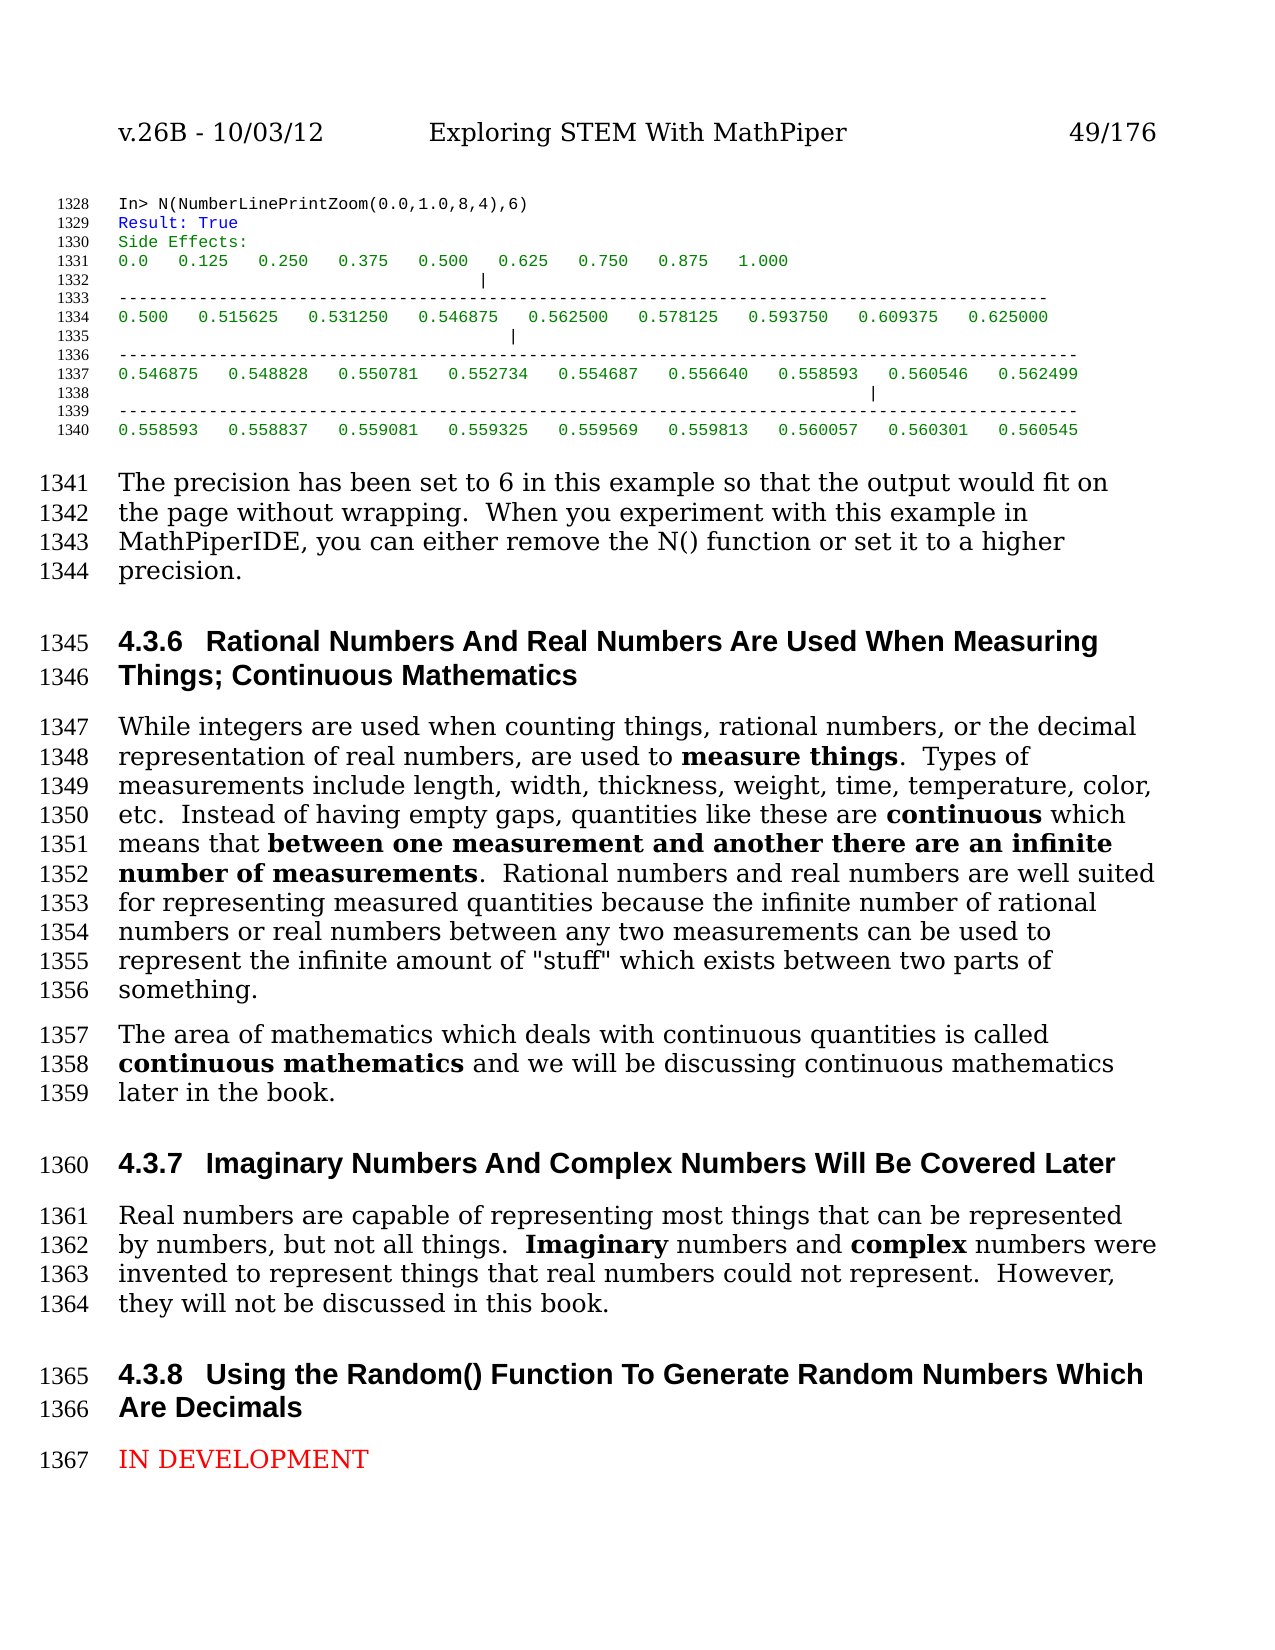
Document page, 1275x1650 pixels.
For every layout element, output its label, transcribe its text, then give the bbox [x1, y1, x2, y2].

text IN DEVELOPMENT [118, 1445, 1157, 1474]
subtitle Using the Random() Function To Generate Random Numbers Which Are Decimals [118, 1357, 1157, 1424]
text The area of mathematics which deals with continuous quantities is called continuous mathematics and we will be discussing continuous mathematics later in the book. [118, 1020, 1157, 1107]
text Real numbers are capable of representing most things that can be represented by numbers, but not all things. Imaginary numbers and complex numbers were invented to represent things that real numbers could not represent. However, they will not be discussed in this book. [118, 1201, 1157, 1318]
text While integers are used when counting things, rational numbers, or the decimal representation of real numbers, are used to measure things. Types of measurements include length, width, thickness, weight, time, temperature, color, etc. Instead of having empty gaps, quantities like these are continuous which means that between one measurement and another there are an infinite number of measurements. Rational numbers and real numbers are well suited for representing measured quantities because the infinite number of rational numbers or real numbers between any two measurements can be used to represent the infinite amount of "stuff" which exists between two parts of something. [118, 712, 1157, 1005]
text --------------------------------------------------------------------------------------------- [118, 290, 1157, 309]
subtitle Rational Numbers And Real Numbers Are Used When Measuring Things; Continuous Mathematics [118, 624, 1157, 691]
text | [118, 271, 1157, 290]
text | [118, 328, 1157, 346]
text ------------------------------------------------------------------------------------------------ [118, 403, 1157, 422]
text Side Effects: [118, 233, 1157, 252]
text The precision has been set to 6 in this example so that the output would fit on the page without wrapping. When you experiment with this example in MathPiperIDE, you can either remove the N() function or set it to a higher precision. [118, 468, 1157, 585]
text In> N(NumberLinePrintZoom(0.0,1.0,8,4),6) [118, 196, 1157, 214]
text ------------------------------------------------------------------------------------------------ [118, 346, 1157, 365]
text | [118, 384, 1157, 403]
text 0.0 0.125 0.250 0.375 0.500 0.625 0.750 0.875 1.000 [118, 252, 1157, 271]
text 0.500 0.515625 0.531250 0.546875 0.562500 0.578125 0.593750 0.609375 0.625000 [118, 309, 1157, 328]
text 0.558593 0.558837 0.559081 0.559325 0.559569 0.559813 0.560057 0.560301 0.560545 [118, 422, 1157, 441]
text Result: True [118, 214, 1157, 233]
subtitle Imaginary Numbers And Complex Numbers Will Be Covered Later [118, 1147, 1157, 1180]
text 0.546875 0.548828 0.550781 0.552734 0.554687 0.556640 0.558593 0.560546 0.562499 [118, 365, 1157, 384]
